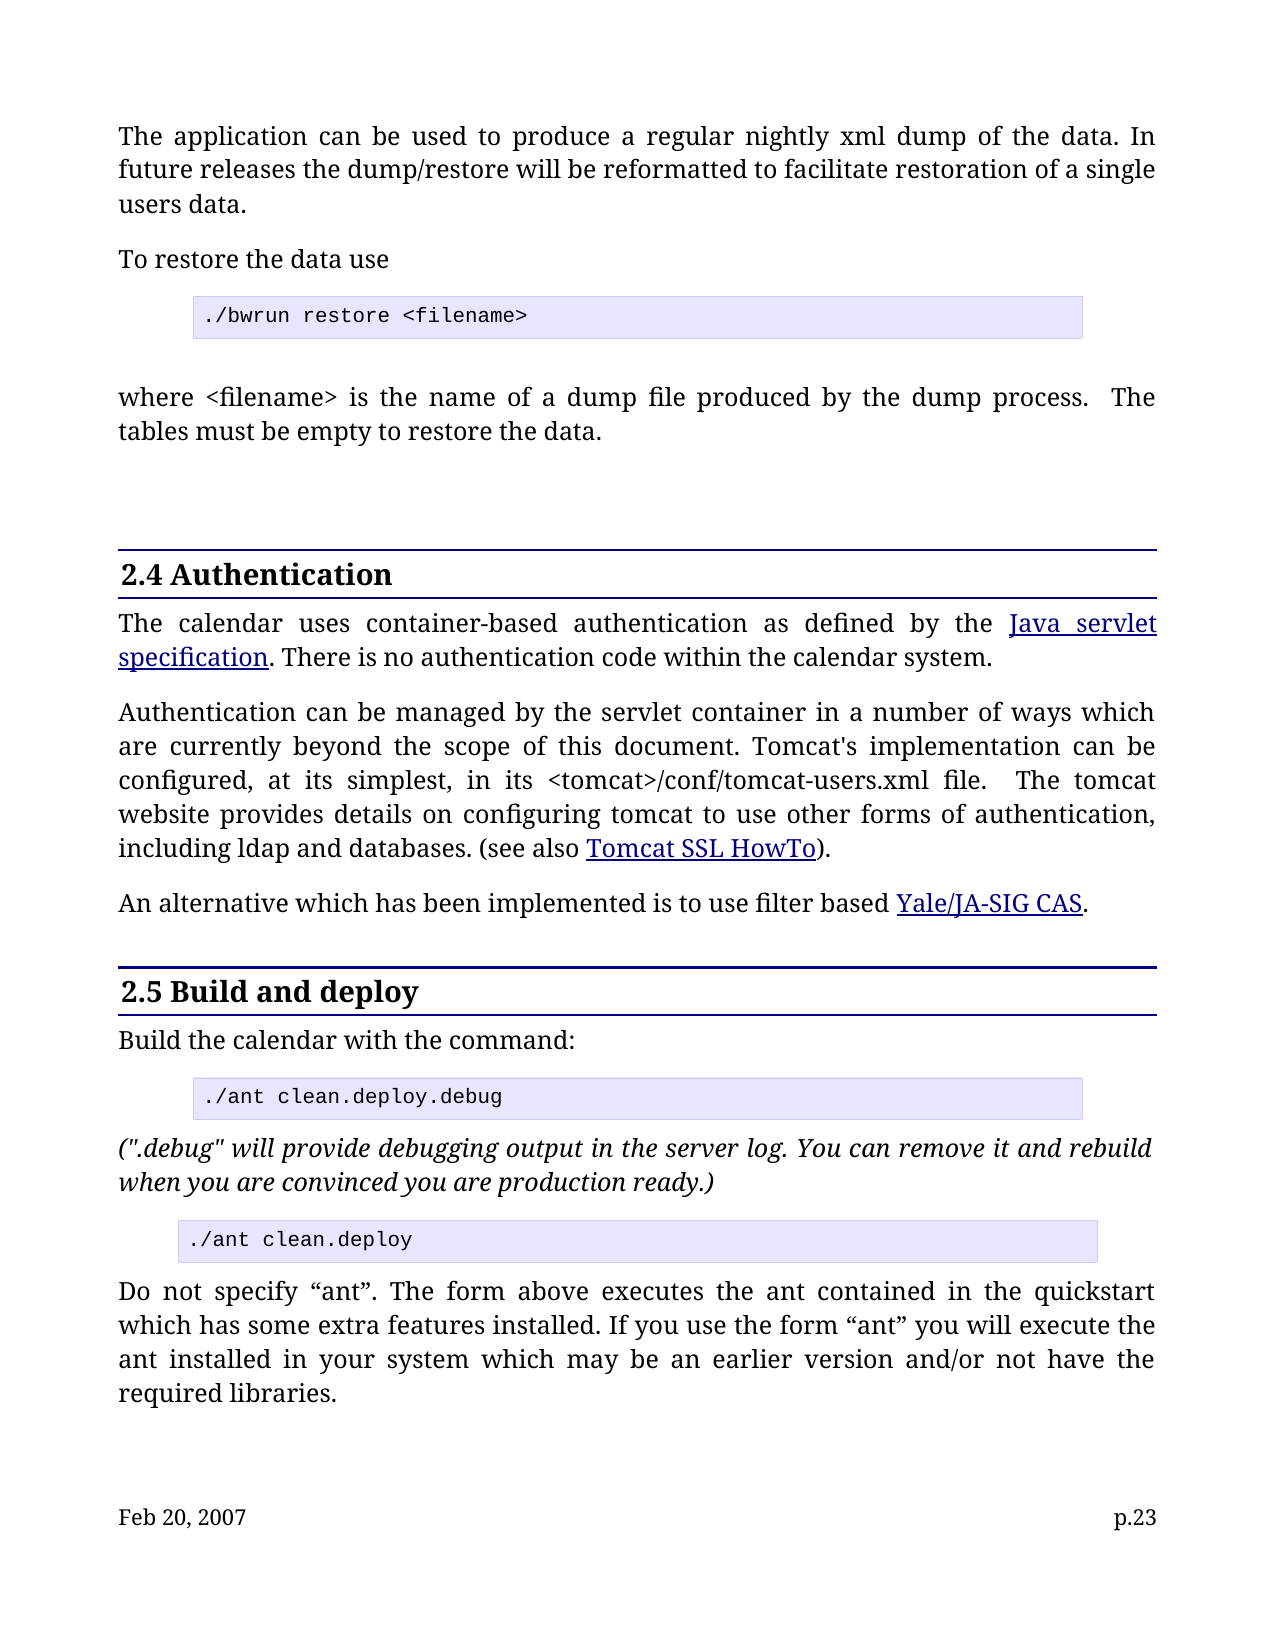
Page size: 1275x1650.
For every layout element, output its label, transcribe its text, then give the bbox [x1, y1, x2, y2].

text Authentication can be managed by the servlet container in a number of ways which are currently beyond the scope of this document. Tomcat's implementation can be configured, at its simplest, in its <tomcat>/conf/tomcat-users.xml file. The tomcat website provides details on configuring tomcat to use other forms of authentication, including ldap and databases. (see also Tomcat SSL HowTo). [118, 694, 1157, 865]
text An alternative which has been implemented is to use filter based Yale/JA-SIG CAS. [118, 886, 1157, 920]
text ./ant clean.deploy.debug [194, 1079, 1082, 1119]
text ./ant clean.deploy [179, 1221, 1097, 1262]
text The application can be used to produce a regular nightly xml dump of the data. In future releases the dump/restore will be reformatted to facilitate restoration of a single users data. [118, 118, 1157, 220]
subtitle 2.4 Authentication [118, 551, 1157, 597]
text Build the calendar with the command: [118, 1022, 1157, 1056]
text (".debug" will provide debugging output in the server log. You can remove it and rebuild when you are convinced you are production ready.) [118, 1131, 1157, 1199]
subtitle 2.5 Build and deploy [118, 969, 1157, 1014]
text The calendar uses container-based authentication as defined by the Java servlet specification. There is no authentication code within the calendar system. [118, 605, 1157, 673]
text Do not specify “ant”. The form above executes the ant contained in the quickstart which has some extra features installed. If you use the form “ant” you will execute the ant installed in your system which may be an earlier version and/or not have the required libraries. [118, 1274, 1157, 1410]
text To restore the data use [118, 241, 1157, 275]
text ./bwrun restore <filename> [194, 297, 1082, 338]
text where <filename> is the name of a dump file produced by the dump process. The tables must be empty to restore the data. [118, 379, 1157, 448]
